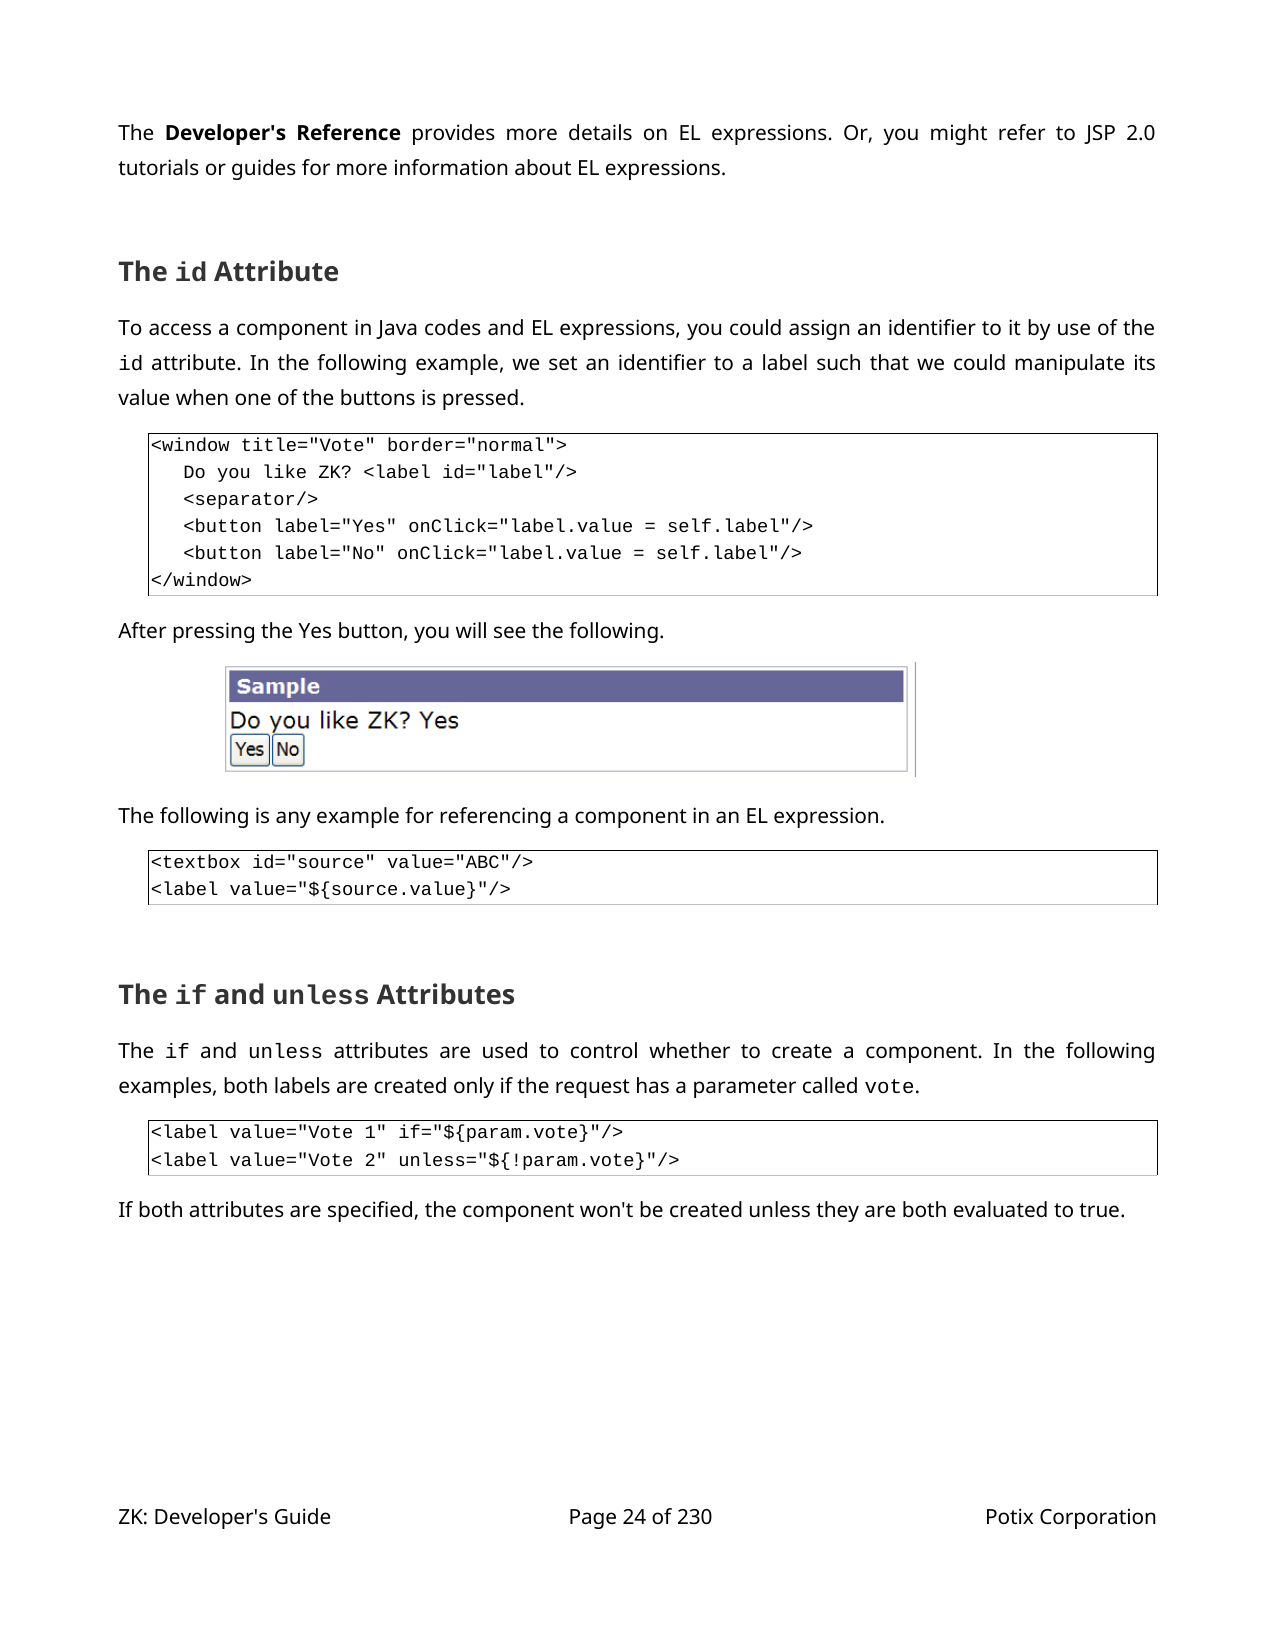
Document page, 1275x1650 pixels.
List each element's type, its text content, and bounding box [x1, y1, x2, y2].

text <textbox id="source" value="ABC"/> [149, 851, 1157, 874]
subtitle The id Attribute [118, 252, 1157, 289]
text If both attributes are specified, the component won't be created unless they are both evaluated to true. [118, 1196, 1157, 1224]
text <button label="Yes" onClick="label.value = self.label"/> [149, 514, 1157, 538]
text <separator/> [149, 487, 1157, 511]
text The Developer's Reference provides more details on EL expressions. Or, you might refer to JSP 2.0 tutorials or guides for more information about EL expressions. [118, 118, 1157, 182]
text <button label="No" onClick="label.value = self.label"/> [149, 541, 1157, 565]
subtitle The if and unless Attributes [118, 975, 1157, 1012]
text To access a component in Java codes and EL expressions, you could assign an identifier to it by use of the id attribute. In the following example, we set an identifier to a label such that we could manipulate its value when one of the buttons is pressed. [118, 313, 1157, 412]
text <window title="Vote" border="normal"> [149, 434, 1157, 457]
text <label value="Vote 1" if="${param.vote}"/> [149, 1121, 1157, 1145]
picture [222, 662, 916, 777]
text <label value="${source.value}"/> [149, 877, 1157, 904]
text <label value="Vote 2" unless="${!param.vote}"/> [149, 1148, 1157, 1175]
text The following is any example for referencing a component in an EL expression. [118, 777, 1157, 829]
text The if and unless attributes are used to control whether to create a component. In the following examples, both labels are created only if the request has a parameter called vote. [118, 1036, 1157, 1100]
text Do you like ZK? <label id="label"/> [149, 459, 1157, 484]
text </window> [149, 568, 1157, 595]
text After pressing the Yes button, you will see the following. [118, 616, 1157, 644]
